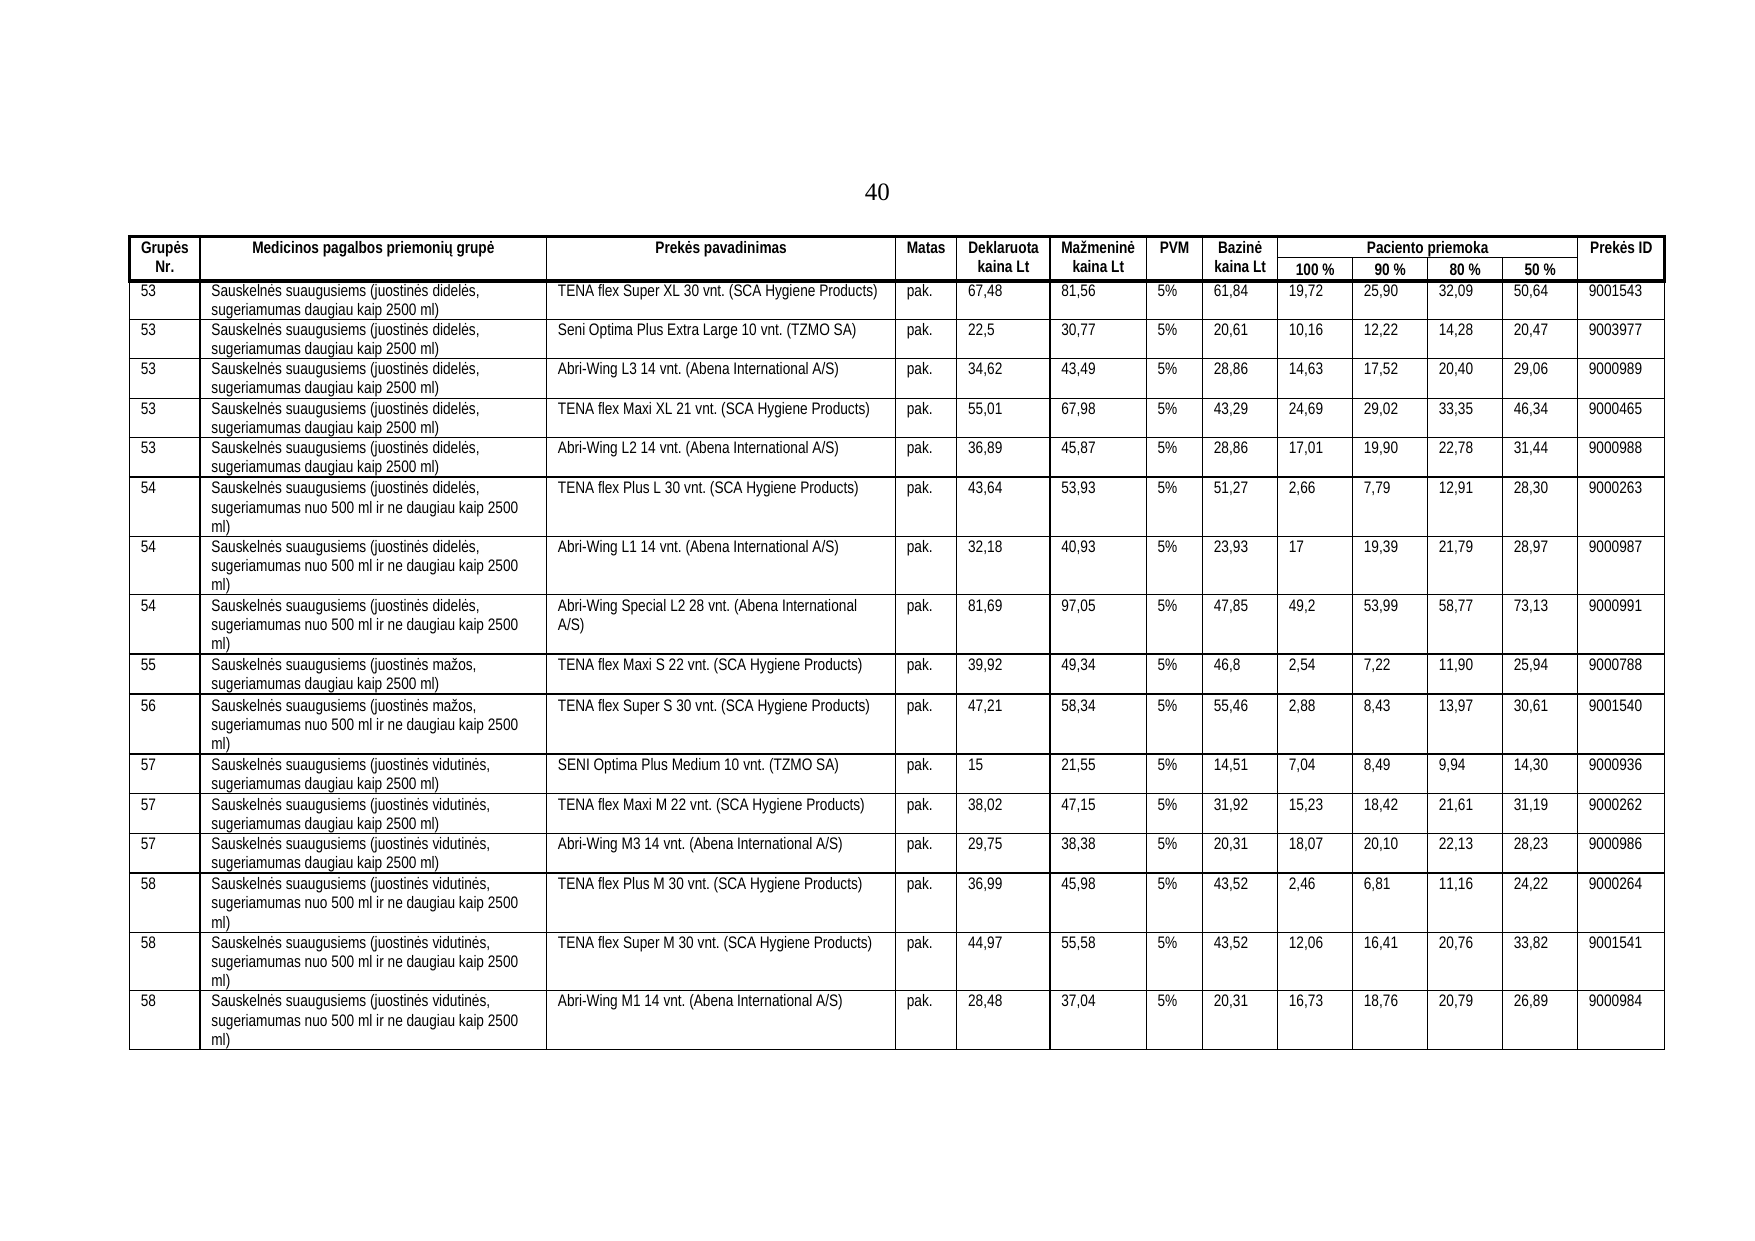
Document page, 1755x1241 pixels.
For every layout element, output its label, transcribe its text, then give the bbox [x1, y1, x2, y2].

table_cell Sauskelnės suaugusiems (juostinės didelės, sugeriamumas nuo 500 ml ir ne daugiau kaip 2500 ml) [201, 478, 546, 536]
table_cell 54 [130, 537, 199, 594]
table_cell pak. [896, 655, 956, 693]
table_cell 43,49 [1051, 359, 1146, 397]
table_header Prekės pavadinimas [547, 238, 895, 279]
table_cell 50 % [1503, 258, 1577, 279]
table_cell pak. [896, 933, 956, 990]
table_cell Sauskelnės suaugusiems (juostinės mažos, sugeriamumas nuo 500 ml ir ne daugiau kaip 2500 ml) [201, 695, 546, 753]
table_cell 9000262 [1578, 794, 1664, 833]
table_cell 9000988 [1578, 438, 1664, 476]
table_cell Sauskelnės suaugusiems (juostinės didelės, sugeriamumas nuo 500 ml ir ne daugiau kaip 2500 ml) [201, 595, 546, 653]
table_cell 17 [1278, 537, 1352, 594]
table_cell 25,94 [1503, 655, 1577, 693]
table_cell 5% [1147, 537, 1202, 594]
table_cell 39,92 [957, 655, 1049, 693]
table_cell 44,97 [957, 933, 1049, 990]
table_header Deklaruota kaina Lt [957, 238, 1049, 279]
table_cell pak. [896, 537, 956, 594]
table_cell 23,93 [1203, 537, 1277, 594]
table_cell 54 [130, 478, 199, 536]
table_cell 31,44 [1503, 438, 1577, 476]
table_cell 7,79 [1353, 478, 1427, 536]
table_cell pak. [896, 359, 956, 397]
table_cell 55,46 [1203, 695, 1277, 753]
table_cell 20,79 [1428, 991, 1502, 1049]
table_cell 9000788 [1578, 655, 1664, 693]
table_cell 25,90 [1353, 283, 1427, 319]
table_cell 2,54 [1278, 655, 1352, 693]
table_cell Sauskelnės suaugusiems (juostinės vidutinės, sugeriamumas nuo 500 ml ir ne daugiau kaip 2500 ml) [201, 991, 546, 1049]
table_cell 2,88 [1278, 695, 1352, 753]
table_cell 31,92 [1203, 794, 1277, 833]
table_cell 19,72 [1278, 283, 1352, 319]
table_cell 14,63 [1278, 359, 1352, 397]
table_cell 47,85 [1203, 595, 1277, 653]
table_cell 29,06 [1503, 359, 1577, 397]
table_cell 21,79 [1428, 537, 1502, 594]
table_cell 32,18 [957, 537, 1049, 594]
table_cell 49,2 [1278, 595, 1352, 653]
table_cell 47,15 [1051, 794, 1146, 833]
table_cell 28,23 [1503, 834, 1577, 872]
table_cell 43,64 [957, 478, 1049, 536]
table_cell 67,98 [1051, 399, 1146, 437]
table_cell TENA flex Maxi XL 21 vnt. (SCA Hygiene Products) [547, 399, 895, 437]
table_cell 32,09 [1428, 283, 1502, 319]
table_cell 12,06 [1278, 933, 1352, 990]
table_cell 9000991 [1578, 595, 1664, 653]
table_cell pak. [896, 595, 956, 653]
table_cell 28,97 [1503, 537, 1577, 594]
table_cell 9001541 [1578, 933, 1664, 990]
table_cell 2,46 [1278, 874, 1352, 932]
table_cell Abri-Wing Special L2 28 vnt. (Abena International A/S) [547, 595, 895, 653]
table_cell pak. [896, 794, 956, 833]
table_cell pak. [896, 755, 956, 793]
table_cell 9000989 [1578, 359, 1664, 397]
table_cell 49,34 [1051, 655, 1146, 693]
table_cell 9000465 [1578, 399, 1664, 437]
table_cell 46,34 [1503, 399, 1577, 437]
table_cell SENI Optima Plus Medium 10 vnt. (TZMO SA) [547, 755, 895, 793]
table_cell 14,30 [1503, 755, 1577, 793]
table_cell 53,99 [1353, 595, 1427, 653]
table_cell 43,52 [1203, 874, 1277, 932]
table_cell TENA flex Super XL 30 vnt. (SCA Hygiene Products) [547, 283, 895, 319]
table_cell 53,93 [1051, 478, 1146, 536]
table_cell TENA flex Super S 30 vnt. (SCA Hygiene Products) [547, 695, 895, 753]
table_cell pak. [896, 438, 956, 476]
table_cell pak. [896, 834, 956, 872]
table_cell 17,01 [1278, 438, 1352, 476]
table_header Prekės ID [1578, 238, 1663, 279]
table_cell pak. [896, 399, 956, 437]
table_cell 9001543 [1578, 283, 1664, 319]
table_cell 30,77 [1051, 320, 1146, 358]
table_cell Sauskelnės suaugusiems (juostinės didelės, sugeriamumas daugiau kaip 2500 ml) [201, 399, 546, 437]
table_cell 55,01 [957, 399, 1049, 437]
table_cell 10,16 [1278, 320, 1352, 358]
table_cell 36,99 [957, 874, 1049, 932]
table_cell 38,02 [957, 794, 1049, 833]
table_cell 5% [1147, 755, 1202, 793]
table_cell 11,16 [1428, 874, 1502, 932]
table_cell 50,64 [1503, 283, 1577, 319]
table_cell 81,69 [957, 595, 1049, 653]
table_header PVM [1147, 238, 1202, 279]
table_cell Sauskelnės suaugusiems (juostinės didelės, sugeriamumas nuo 500 ml ir ne daugiau kaip 2500 ml) [201, 537, 546, 594]
table_header Mažmeninė kaina Lt [1051, 238, 1146, 279]
table_cell 9000986 [1578, 834, 1664, 872]
table_cell 9001540 [1578, 695, 1664, 753]
table_cell 11,90 [1428, 655, 1502, 693]
table_cell Sauskelnės suaugusiems (juostinės vidutinės, sugeriamumas daugiau kaip 2500 ml) [201, 794, 546, 833]
table_cell 19,90 [1353, 438, 1427, 476]
table_header Bazinė kaina Lt [1203, 238, 1277, 279]
table_cell 9000264 [1578, 874, 1664, 932]
table_cell 22,5 [957, 320, 1049, 358]
table_header Medicinos pagalbos priemonių grupė [201, 238, 546, 279]
table_cell 40,93 [1051, 537, 1146, 594]
table_cell 28,30 [1503, 478, 1577, 536]
table_cell 15,23 [1278, 794, 1352, 833]
table_cell 43,52 [1203, 933, 1277, 990]
table_cell 58 [130, 874, 199, 932]
table_cell pak. [896, 874, 956, 932]
table_cell 61,84 [1203, 283, 1277, 319]
table_cell 5% [1147, 399, 1202, 437]
table_cell 47,21 [957, 695, 1049, 753]
table_cell 55,58 [1051, 933, 1146, 990]
table_cell 16,41 [1353, 933, 1427, 990]
table_cell 18,07 [1278, 834, 1352, 872]
table_cell 5% [1147, 478, 1202, 536]
table_cell TENA flex Plus L 30 vnt. (SCA Hygiene Products) [547, 478, 895, 536]
table_cell 9000984 [1578, 991, 1664, 1049]
table_cell 53 [130, 399, 199, 437]
table_cell 28,86 [1203, 359, 1277, 397]
table_cell 30,61 [1503, 695, 1577, 753]
table_header Matas [896, 238, 956, 279]
table_cell 9000936 [1578, 755, 1664, 793]
table_cell Abri-Wing L2 14 vnt. (Abena International A/S) [547, 438, 895, 476]
table_cell Sauskelnės suaugusiems (juostinės didelės, sugeriamumas daugiau kaip 2500 ml) [201, 359, 546, 397]
table_cell 14,28 [1428, 320, 1502, 358]
table_cell 38,38 [1051, 834, 1146, 872]
table_cell 6,81 [1353, 874, 1427, 932]
table_cell 58,34 [1051, 695, 1146, 753]
table_cell 14,51 [1203, 755, 1277, 793]
table_cell 58 [130, 991, 199, 1049]
table_cell 5% [1147, 991, 1202, 1049]
table_cell 57 [130, 794, 199, 833]
table_cell 5% [1147, 320, 1202, 358]
table_cell 26,89 [1503, 991, 1577, 1049]
table_cell 43,29 [1203, 399, 1277, 437]
table_cell 80 % [1428, 258, 1502, 279]
table_cell 20,40 [1428, 359, 1502, 397]
table_header Grupės Nr. [131, 238, 199, 279]
table_cell 24,22 [1503, 874, 1577, 932]
table_cell 56 [130, 695, 199, 753]
table_cell 20,31 [1203, 834, 1277, 872]
table_cell 51,27 [1203, 478, 1277, 536]
table_cell 73,13 [1503, 595, 1577, 653]
table_cell TENA flex Maxi M 22 vnt. (SCA Hygiene Products) [547, 794, 895, 833]
table_cell 54 [130, 595, 199, 653]
table_cell 5% [1147, 283, 1202, 319]
table_cell 5% [1147, 874, 1202, 932]
table_cell 97,05 [1051, 595, 1146, 653]
table_cell pak. [896, 991, 956, 1049]
table_cell TENA flex Maxi S 22 vnt. (SCA Hygiene Products) [547, 655, 895, 693]
table_cell Sauskelnės suaugusiems (juostinės vidutinės, sugeriamumas daugiau kaip 2500 ml) [201, 834, 546, 872]
table_cell 12,91 [1428, 478, 1502, 536]
table_cell TENA flex Super M 30 vnt. (SCA Hygiene Products) [547, 933, 895, 990]
table_cell pak. [896, 695, 956, 753]
table_cell 20,10 [1353, 834, 1427, 872]
table_cell 9000263 [1578, 478, 1664, 536]
table_cell 53 [130, 359, 199, 397]
table_cell 9003977 [1578, 320, 1664, 358]
table_cell Sauskelnės suaugusiems (juostinės didelės, sugeriamumas daugiau kaip 2500 ml) [201, 320, 546, 358]
table_cell 21,61 [1428, 794, 1502, 833]
table_cell 8,43 [1353, 695, 1427, 753]
table_cell Sauskelnės suaugusiems (juostinės mažos, sugeriamumas daugiau kaip 2500 ml) [201, 655, 546, 693]
table_cell 46,8 [1203, 655, 1277, 693]
table_cell 58 [130, 933, 199, 990]
table_cell 17,52 [1353, 359, 1427, 397]
table_cell Sauskelnės suaugusiems (juostinės vidutinės, sugeriamumas nuo 500 ml ir ne daugiau kaip 2500 ml) [201, 874, 546, 932]
table_cell 37,04 [1051, 991, 1146, 1049]
table_cell 12,22 [1353, 320, 1427, 358]
table_cell 22,78 [1428, 438, 1502, 476]
table_cell 13,97 [1428, 695, 1502, 753]
table_cell 36,89 [957, 438, 1049, 476]
table_cell 18,76 [1353, 991, 1427, 1049]
table_cell pak. [896, 283, 956, 319]
table_cell Sauskelnės suaugusiems (juostinės vidutinės, sugeriamumas nuo 500 ml ir ne daugiau kaip 2500 ml) [201, 933, 546, 990]
table_cell 7,04 [1278, 755, 1352, 793]
table_cell 53 [130, 438, 199, 476]
table_cell 5% [1147, 595, 1202, 653]
table_cell 9,94 [1428, 755, 1502, 793]
table_cell 81,56 [1051, 283, 1146, 319]
table_cell 5% [1147, 359, 1202, 397]
table_cell 5% [1147, 438, 1202, 476]
table_cell 28,86 [1203, 438, 1277, 476]
table_cell Sauskelnės suaugusiems (juostinės didelės, sugeriamumas daugiau kaip 2500 ml) [201, 283, 546, 319]
table_cell Abri-Wing M3 14 vnt. (Abena International A/S) [547, 834, 895, 872]
table_cell 16,73 [1278, 991, 1352, 1049]
table_cell 24,69 [1278, 399, 1352, 437]
table_cell 55 [130, 655, 199, 693]
table_cell 2,66 [1278, 478, 1352, 536]
table_cell 53 [130, 320, 199, 358]
table_cell TENA flex Plus M 30 vnt. (SCA Hygiene Products) [547, 874, 895, 932]
table_cell 22,13 [1428, 834, 1502, 872]
table_cell 5% [1147, 933, 1202, 990]
table_cell 57 [130, 834, 199, 872]
table_cell 31,19 [1503, 794, 1577, 833]
table_cell pak. [896, 320, 956, 358]
table_cell 5% [1147, 655, 1202, 693]
table_cell 20,76 [1428, 933, 1502, 990]
table_cell 20,61 [1203, 320, 1277, 358]
table_cell Sauskelnės suaugusiems (juostinės vidutinės, sugeriamumas daugiau kaip 2500 ml) [201, 755, 546, 793]
table_cell 33,82 [1503, 933, 1577, 990]
table_cell Abri-Wing L1 14 vnt. (Abena International A/S) [547, 537, 895, 594]
table_cell 28,48 [957, 991, 1049, 1049]
table_cell 19,39 [1353, 537, 1427, 594]
table_cell pak. [896, 478, 956, 536]
table_cell 18,42 [1353, 794, 1427, 833]
table_cell 90 % [1353, 258, 1427, 279]
table_cell 8,49 [1353, 755, 1427, 793]
table_cell 9000987 [1578, 537, 1664, 594]
table_cell 58,77 [1428, 595, 1502, 653]
table_cell 67,48 [957, 283, 1049, 319]
table_cell 5% [1147, 695, 1202, 753]
table_cell Abri-Wing M1 14 vnt. (Abena International A/S) [547, 991, 895, 1049]
table_cell Seni Optima Plus Extra Large 10 vnt. (TZMO SA) [547, 320, 895, 358]
table_cell 5% [1147, 794, 1202, 833]
table_cell 33,35 [1428, 399, 1502, 437]
table_header Paciento priemoka [1278, 238, 1577, 257]
table_cell 29,75 [957, 834, 1049, 872]
table_cell Abri-Wing L3 14 vnt. (Abena International A/S) [547, 359, 895, 397]
table_cell 45,87 [1051, 438, 1146, 476]
table_cell 34,62 [957, 359, 1049, 397]
table_cell 100 % [1278, 258, 1352, 279]
table_cell 21,55 [1051, 755, 1146, 793]
table_cell 7,22 [1353, 655, 1427, 693]
table_cell Sauskelnės suaugusiems (juostinės didelės, sugeriamumas daugiau kaip 2500 ml) [201, 438, 546, 476]
table_cell 5% [1147, 834, 1202, 872]
table_cell 29,02 [1353, 399, 1427, 437]
table_cell 57 [130, 755, 199, 793]
table_cell 45,98 [1051, 874, 1146, 932]
table_cell 20,31 [1203, 991, 1277, 1049]
table_cell 15 [957, 755, 1049, 793]
table_cell 53 [130, 283, 199, 319]
table_cell 20,47 [1503, 320, 1577, 358]
